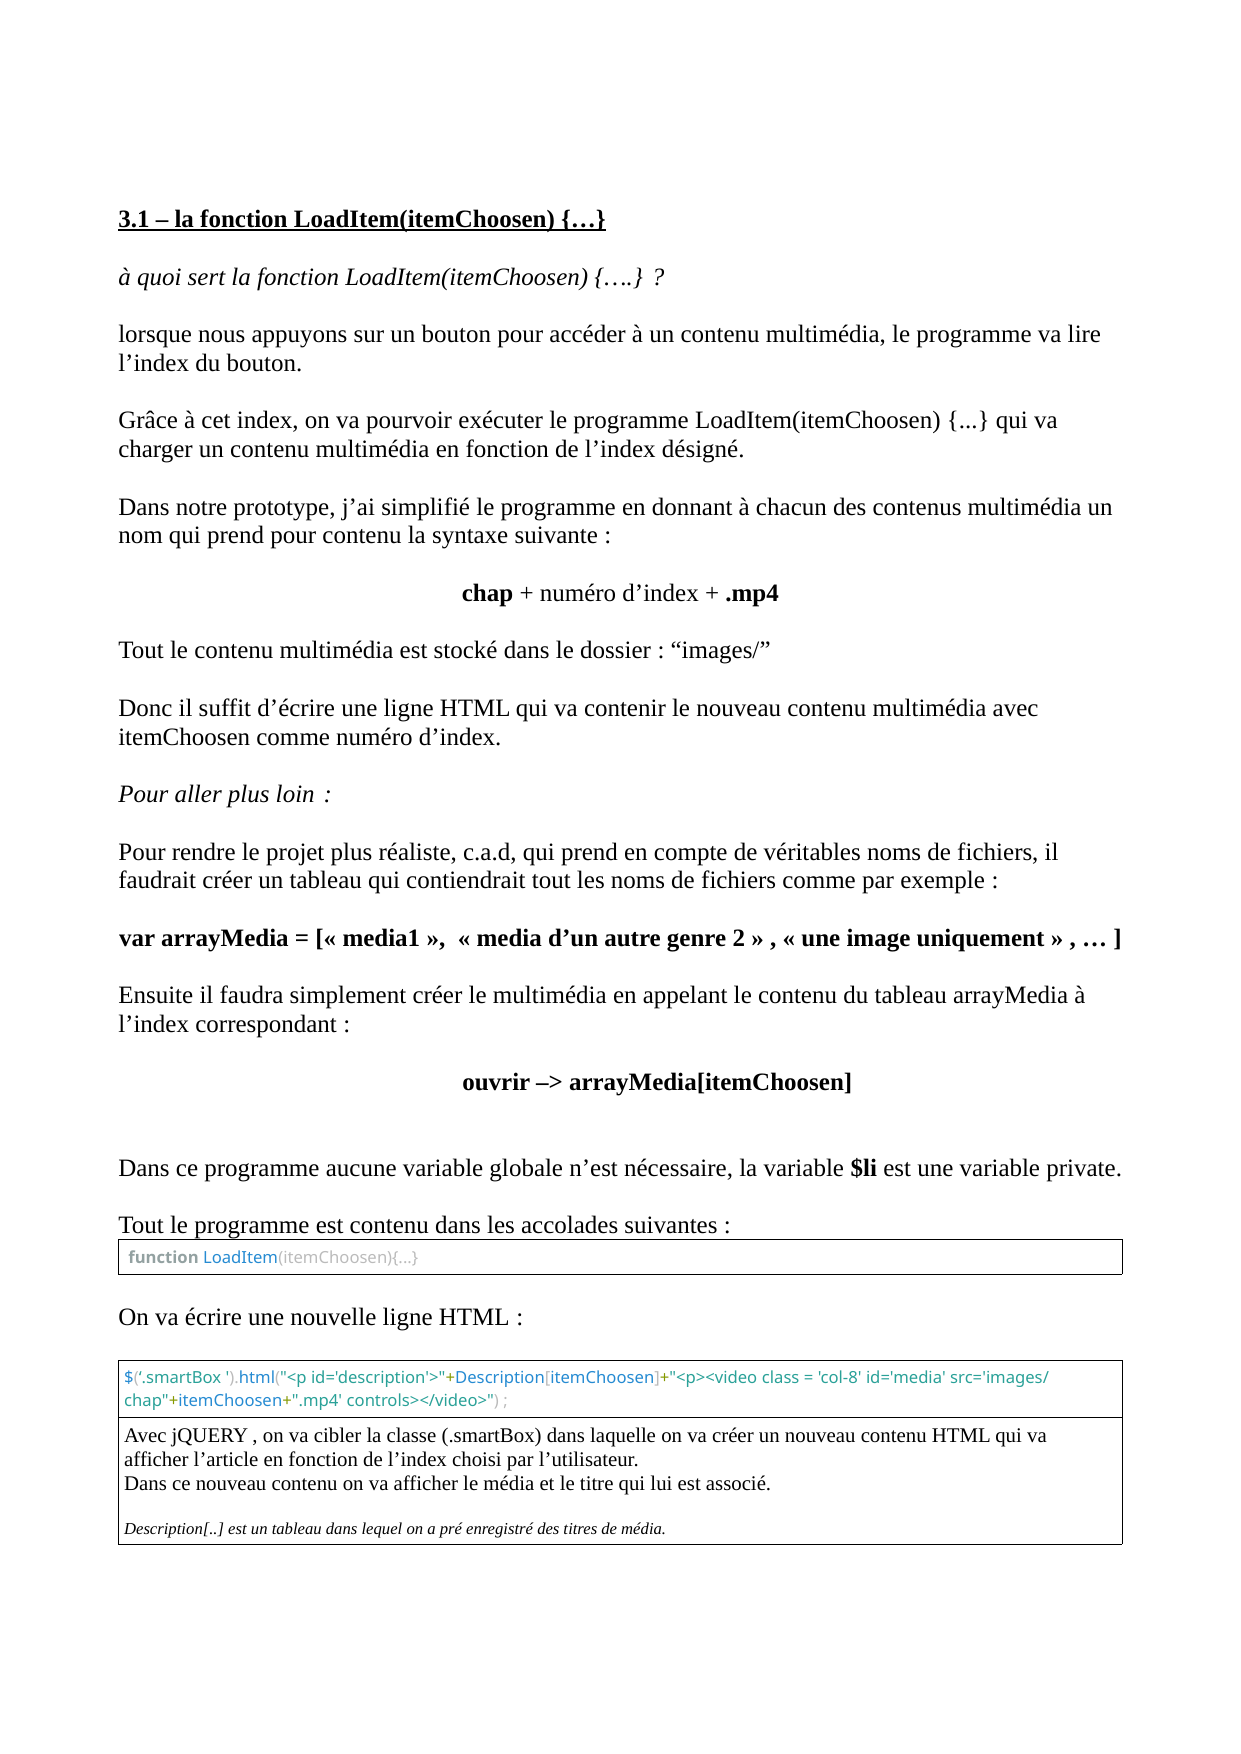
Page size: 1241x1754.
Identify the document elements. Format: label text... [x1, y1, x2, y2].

text Pour rendre le projet plus réaliste, c.a.d, qui prend en compte de véritables noms de fichiers, il faudrait créer un tableau qui contiendrait tout les noms de fichiers comme par exemple : [118, 837, 1122, 894]
text Dans ce programme aucune variable globale n’est nécessaire, la variable $li est une variable private. [118, 1153, 1122, 1182]
text Grâce à cet index, on va pourvoir exécuter le programme LoadItem(itemChoosen) {...} qui va charger un contenu multimédia en fonction de l’index désigné. [118, 406, 1122, 463]
text var arrayMedia = [« media1 », « media d’un autre genre 2 » , « une image uniquement » , … ] [118, 923, 1122, 952]
text Tout le contenu multimédia est stocké dans le dossier : “images/” [118, 636, 1122, 664]
table_header $(‘.smartBox ').html("<p id='description'>"+Description[itemChoosen]+"<p><video class = 'col-8' id='media' src='images/chap"+itemChoosen+".mp4' controls></video>") ; [119, 1361, 1122, 1417]
text ouvrir –> arrayMedia[itemChoosen] [118, 1067, 1122, 1096]
text Pour aller plus loin : [118, 779, 1122, 808]
table_cell Avec jQUERY , on va cibler la classe (.smartBox) dans laquelle on va créer un nouveau contenu HTML qui va afficher l’article en fonction de l’index choisi par l’utilisateur. Dans ce nouveau contenu on va afficher le média et le titre qui lui est associé. Description[..] est un tableau dans lequel on a pré enregistré des titres de média. [119, 1418, 1122, 1544]
table_header function LoadItem(itemChoosen){...} [119, 1240, 1122, 1274]
text Donc il suffit d’écrire une ligne HTML qui va contenir le nouveau contenu multimédia avec itemChoosen comme numéro d’index. [118, 693, 1122, 751]
text à quoi sert la fonction LoadItem(itemChoosen) {….} ? [118, 262, 1122, 291]
text chap + numéro d’index + .mp4 [118, 578, 1122, 607]
text On va écrire une nouvelle ligne HTML : [118, 1302, 1122, 1331]
text Tout le programme est contenu dans les accolades suivantes : [118, 1211, 1122, 1239]
text Dans notre prototype, j’ai simplifié le programme en donnant à chacun des contenus multimédia un nom qui prend pour contenu la syntaxe suivante : [118, 492, 1122, 549]
text lorsque nous appuyons sur un bouton pour accéder à un contenu multimédia, le programme va lire l’index du bouton. [118, 319, 1122, 377]
text 3.1 – la fonction LoadItem(itemChoosen) {…} [118, 204, 1122, 233]
text Ensuite il faudra simplement créer le multimédia en appelant le contenu du tableau arrayMedia à l’index correspondant : [118, 981, 1122, 1038]
